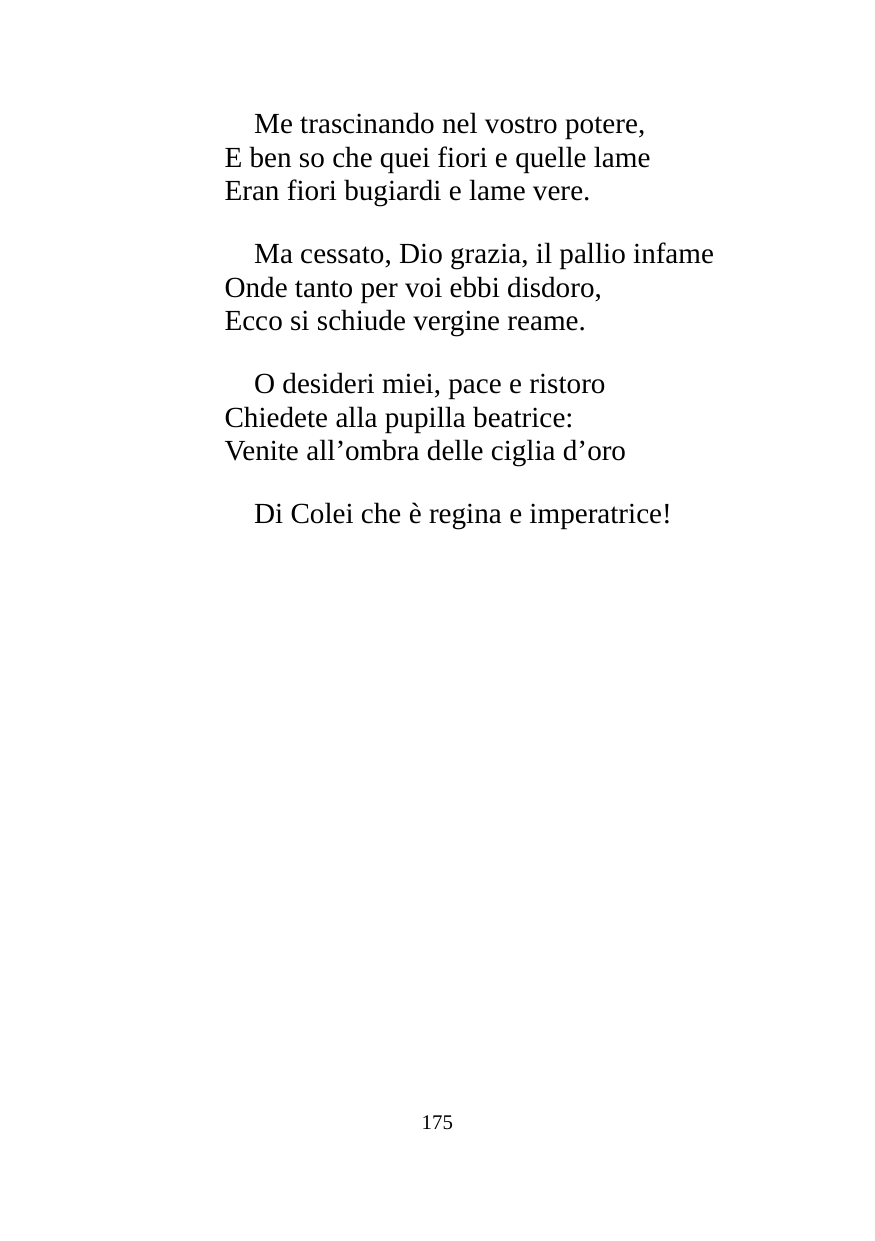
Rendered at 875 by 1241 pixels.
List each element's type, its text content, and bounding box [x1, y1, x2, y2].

text Ecco si schiude vergine reame. [224, 303, 768, 337]
text Venite all’ombra delle ciglia d’oro [224, 433, 768, 467]
text Me trascinando nel vostro potere, [224, 106, 768, 140]
text O desideri miei, pace e ristoro [224, 366, 768, 400]
text Di Colei che è regina e imperatrice! [224, 497, 768, 530]
text Ma cessato, Dio grazia, il pallio infame [224, 236, 768, 270]
text Eran fiori bugiardi e lame vere. [224, 173, 768, 207]
text Chiedete alla pupilla beatrice: [224, 400, 768, 433]
text Onde tanto per voi ebbi disdoro, [224, 270, 768, 303]
text E ben so che quei fiori e quelle lame [224, 140, 768, 173]
